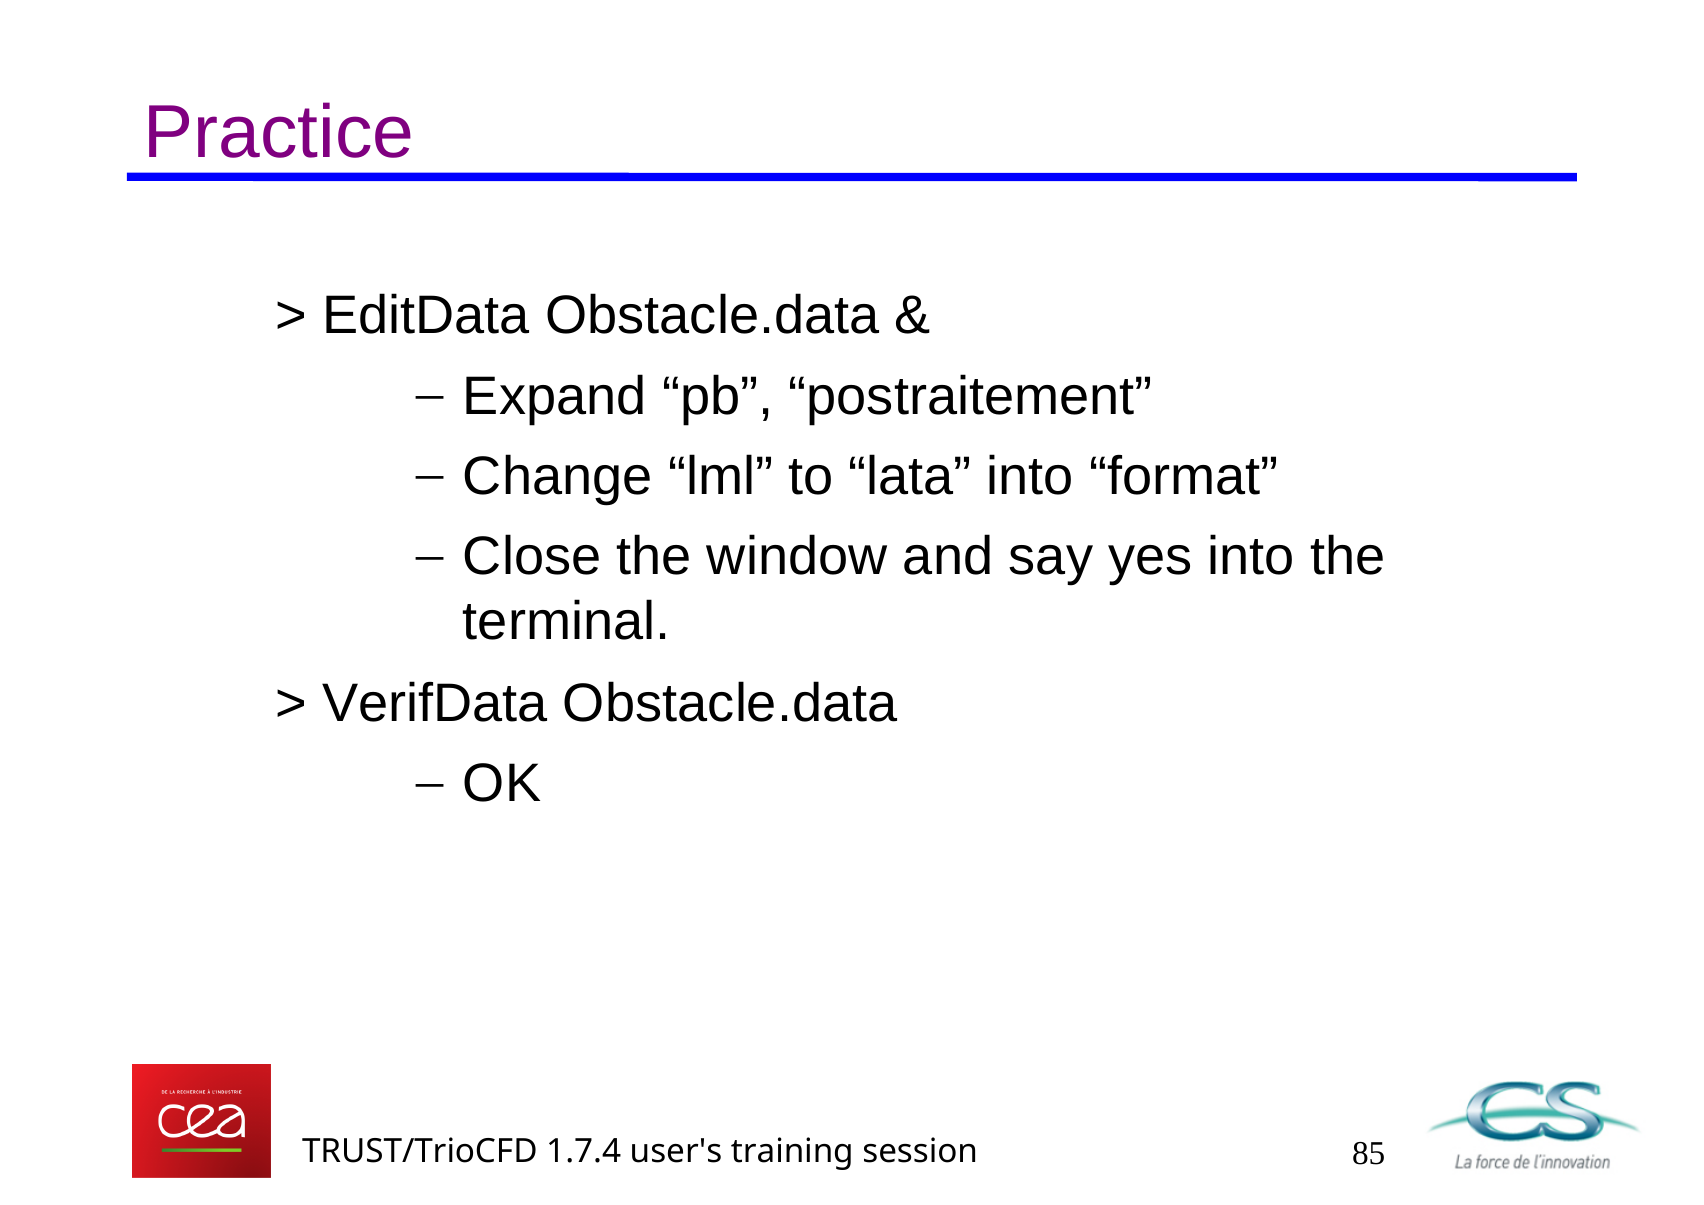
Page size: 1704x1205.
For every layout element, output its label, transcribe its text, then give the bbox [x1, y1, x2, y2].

picture [132, 1064, 271, 1178]
picture [1423, 1072, 1648, 1179]
list > EditData Obstacle.data & Expand “pb”, “postraitement” Change “lml” to “lata” into “format” Close the window and say yes into the terminal. > VerifData Obstacle.data OK [203, 189, 1536, 1048]
title Practice [127, 39, 1576, 215]
